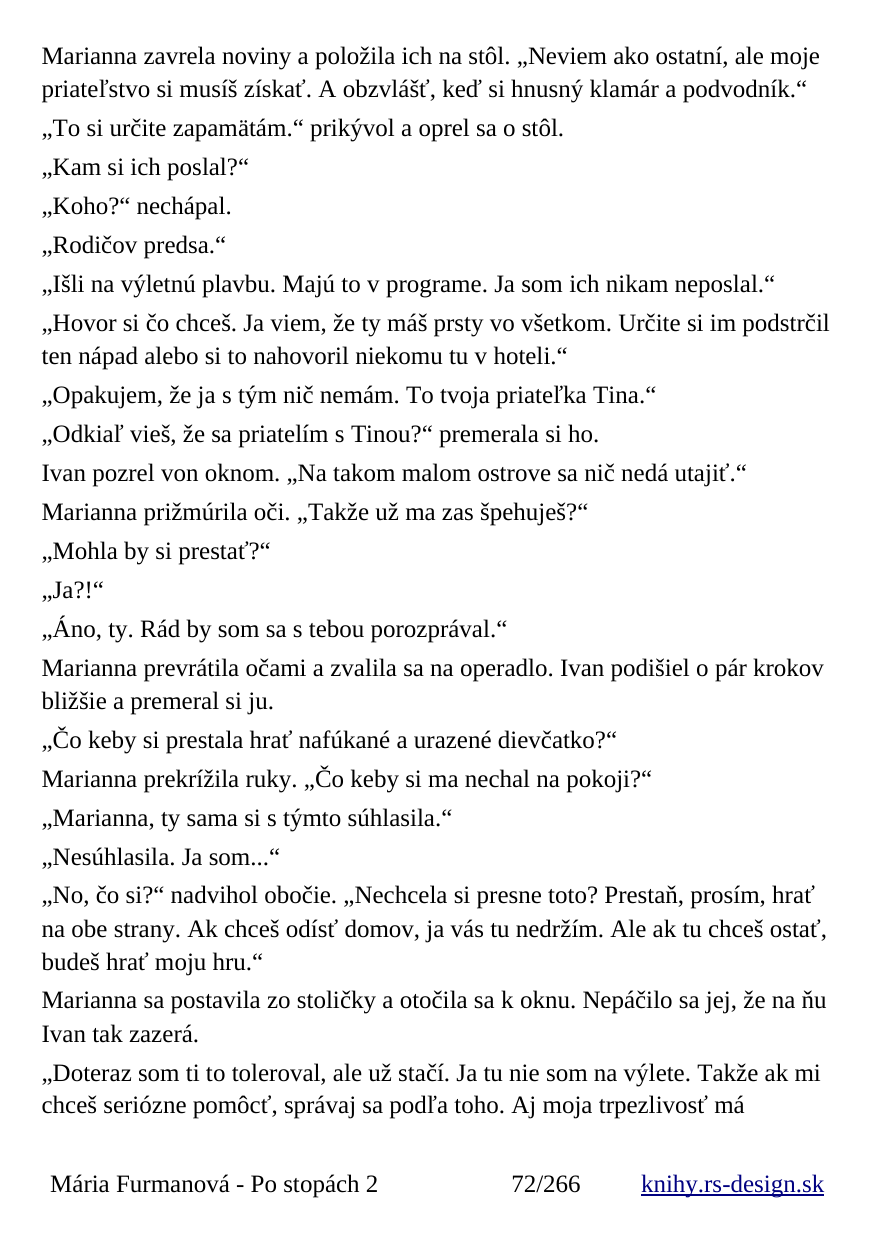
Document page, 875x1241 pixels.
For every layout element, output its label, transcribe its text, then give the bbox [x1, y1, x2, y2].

text Marianna prižmúrila oči. „Takže už ma zas špehuješ?“ [41, 497, 833, 526]
text Marianna zavrela noviny a položila ich na stôl. „Neviem ako ostatní, ale moje priateľstvo si musíš získať. A obzvlášť, keď si hnusný klamár a podvodník.“ [41, 41, 833, 103]
text „Marianna, ty sama si s týmto súhlasila.“ [41, 803, 833, 831]
text „Hovor si čo chceš. Ja viem, že ty máš prsty vo všetkom. Určite si im podstrčil ten nápad alebo si to nahovoril niekomu tu v hoteli.“ [41, 308, 833, 370]
text „Rodičov predsa.“ [41, 230, 833, 259]
text „Čo keby si prestala hrať nafúkané a urazené dievčatko?“ [41, 725, 833, 753]
text „No, čo si?“ nadvihol obočie. „Nechcela si presne toto? Prestaň, prosím, hrať na obe strany. Ak chceš odísť domov, ja vás tu nedržím. Ale ak tu chceš ostať, budeš hrať moju hru.“ [41, 881, 833, 975]
text „Koho?“ nechápal. [41, 191, 833, 220]
text Ivan pozrel von oknom. „Na takom malom ostrove sa nič nedá utajiť.“ [41, 458, 833, 487]
text „Doteraz som ti to toleroval, ale už stačí. Ja tu nie som na výlete. Takže ak mi chceš seriózne pomôcť, správaj sa podľa toho. Aj moja trpezlivosť má [41, 1058, 833, 1119]
text Marianna sa postavila zo stoličky a otočila sa k oknu. Nepáčilo sa jej, že na ňu Ivan tak zazerá. [41, 986, 833, 1047]
text „Kam si ich poslal?“ [41, 152, 833, 181]
text „Išli na výletnú plavbu. Majú to v programe. Ja som ich nikam neposlal.“ [41, 269, 833, 298]
text „Nesúhlasila. Ja som...“ [41, 842, 833, 870]
text „Opakujem, že ja s tým nič nemám. To tvoja priateľka Tina.“ [41, 380, 833, 409]
text „Ja?!“ [41, 575, 833, 604]
text Marianna prekrížila ruky. „Čo keby si ma nechal na pokoji?“ [41, 764, 833, 792]
text „Áno, ty. Rád by som sa s tebou porozprával.“ [41, 614, 833, 643]
text „Mohla by si prestať?“ [41, 536, 833, 565]
text „To si určite zapamätám.“ prikývol a oprel sa o stôl. [41, 113, 833, 142]
text Marianna prevrátila očami a zvalila sa na operadlo. Ivan podišiel o pár krokov bližšie a premeral si ju. [41, 653, 833, 714]
text „Odkiaľ vieš, že sa priatelím s Tinou?“ premerala si ho. [41, 419, 833, 448]
